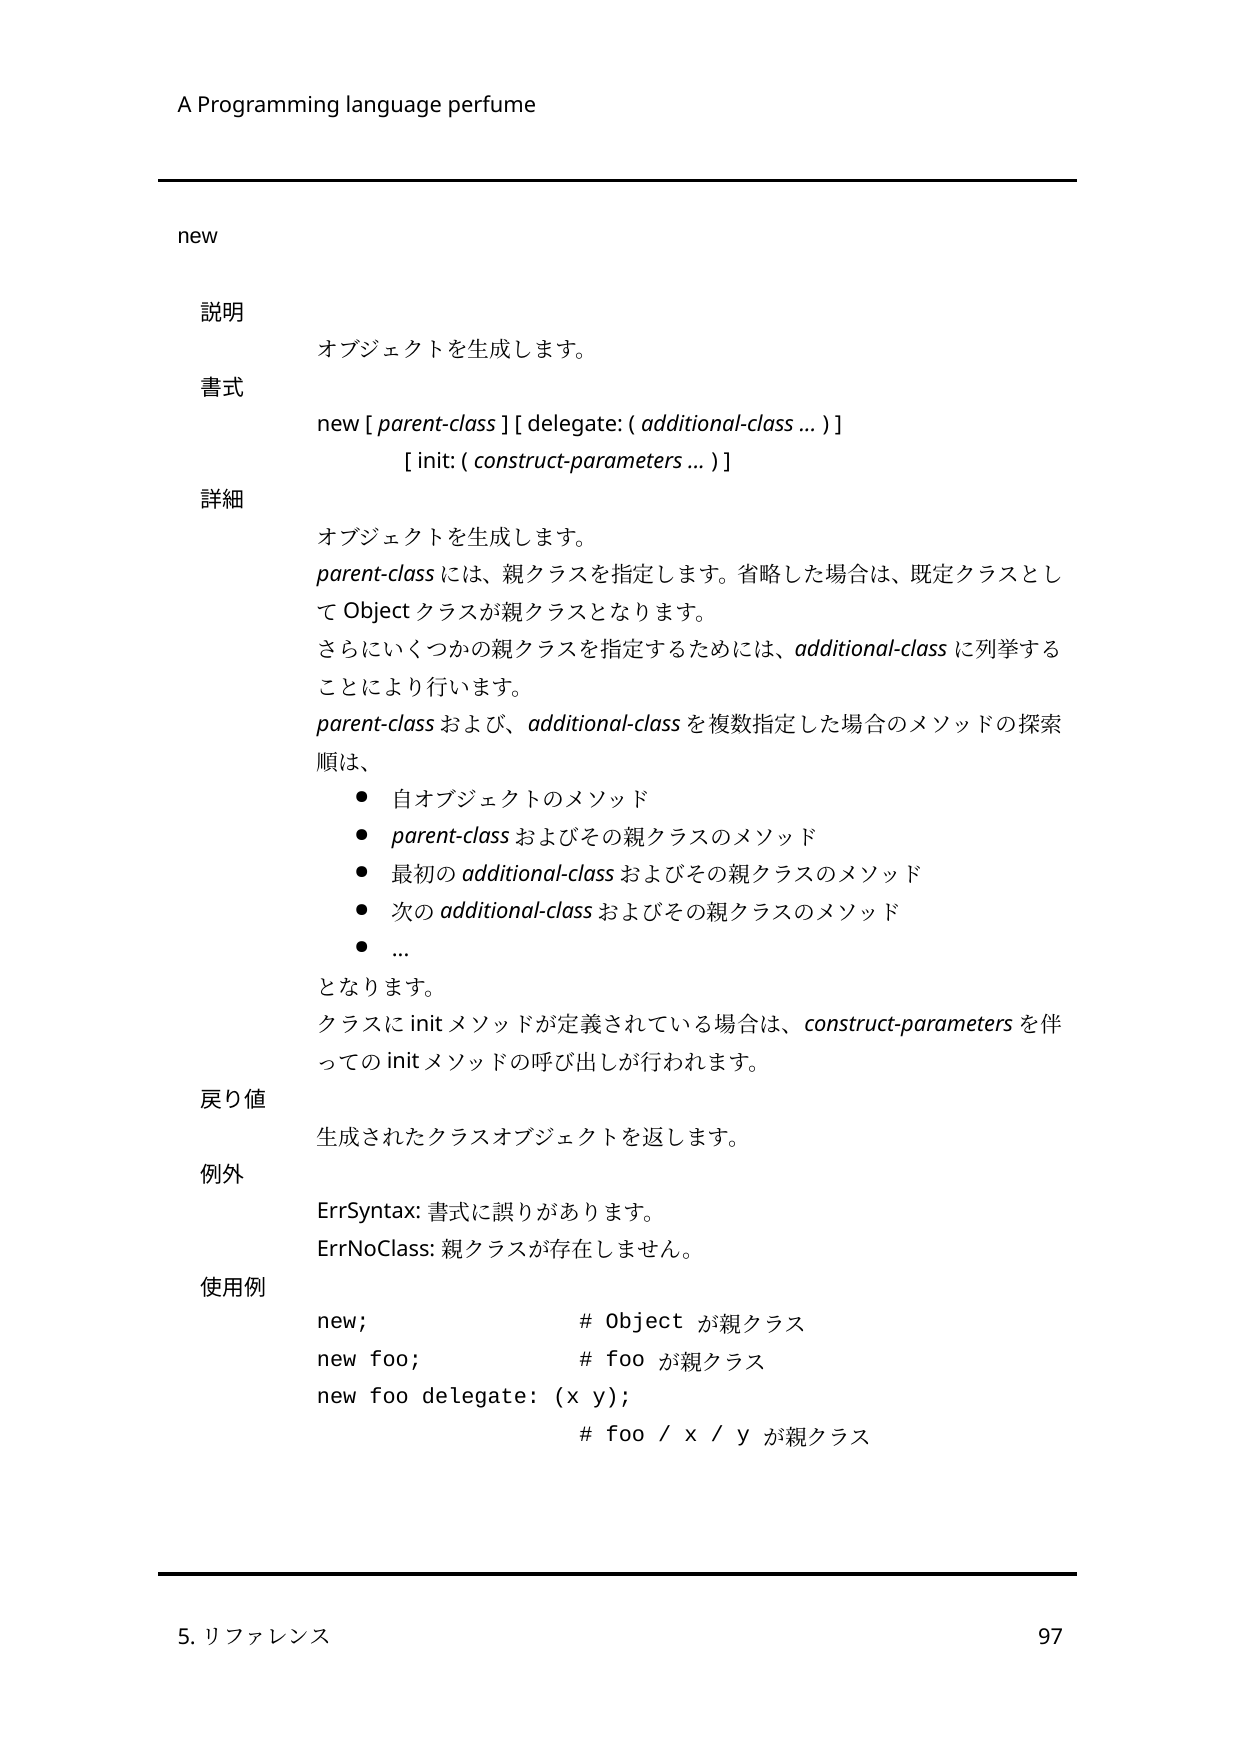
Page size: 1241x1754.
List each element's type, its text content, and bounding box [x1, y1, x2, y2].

table_cell 書式 [200, 367, 317, 479]
table_cell 詳細 [200, 479, 317, 1079]
table_cell ErrSyntax: 書式に誤りがあります。 ErrNoClass: 親クラスが存在しません。 [317, 1154, 1062, 1267]
table_cell 使用例 [200, 1267, 317, 1454]
table_header 説明 [200, 292, 317, 367]
table_cell new; # Object が親クラス new foo; # foo が親クラス new foo delegate: (x y); # foo / x / y が親クラス [317, 1267, 1062, 1454]
table_cell 例外 [200, 1154, 317, 1267]
table_cell オブジェクトを生成します。 parent-classには、親クラスを指定します。省略した場合は、既定クラスとしてObjectクラスが親クラスとなります。 さらにいくつかの親クラスを指定するためには、additional-class に列挙することにより行います。 parent-classおよび、additional-classを複数指定した場合のメソッドの探索順は、 自オブジェクトのメソッド parent-classおよびその親クラスのメソッド 最初のadditional-classおよびその親クラスのメソッド 次のadditional-classおよびその親クラスのメソッド ... となります。 クラスにinitメソッドが定義されている場合は、construct-parametersを伴ってのinitメソッドの呼び出しが行われます。 [317, 479, 1062, 1079]
table_cell new [ parent-class ] [ delegate: ( additional-class ... ) ] [ init: ( construct-parameters ... ) ] [317, 367, 1062, 479]
table_header オブジェクトを生成します。 [317, 292, 1062, 367]
table_cell 生成されたクラスオブジェクトを返します。 [317, 1079, 1062, 1154]
subtitle new [177, 217, 1063, 254]
table_cell 戻り値 [200, 1079, 317, 1154]
